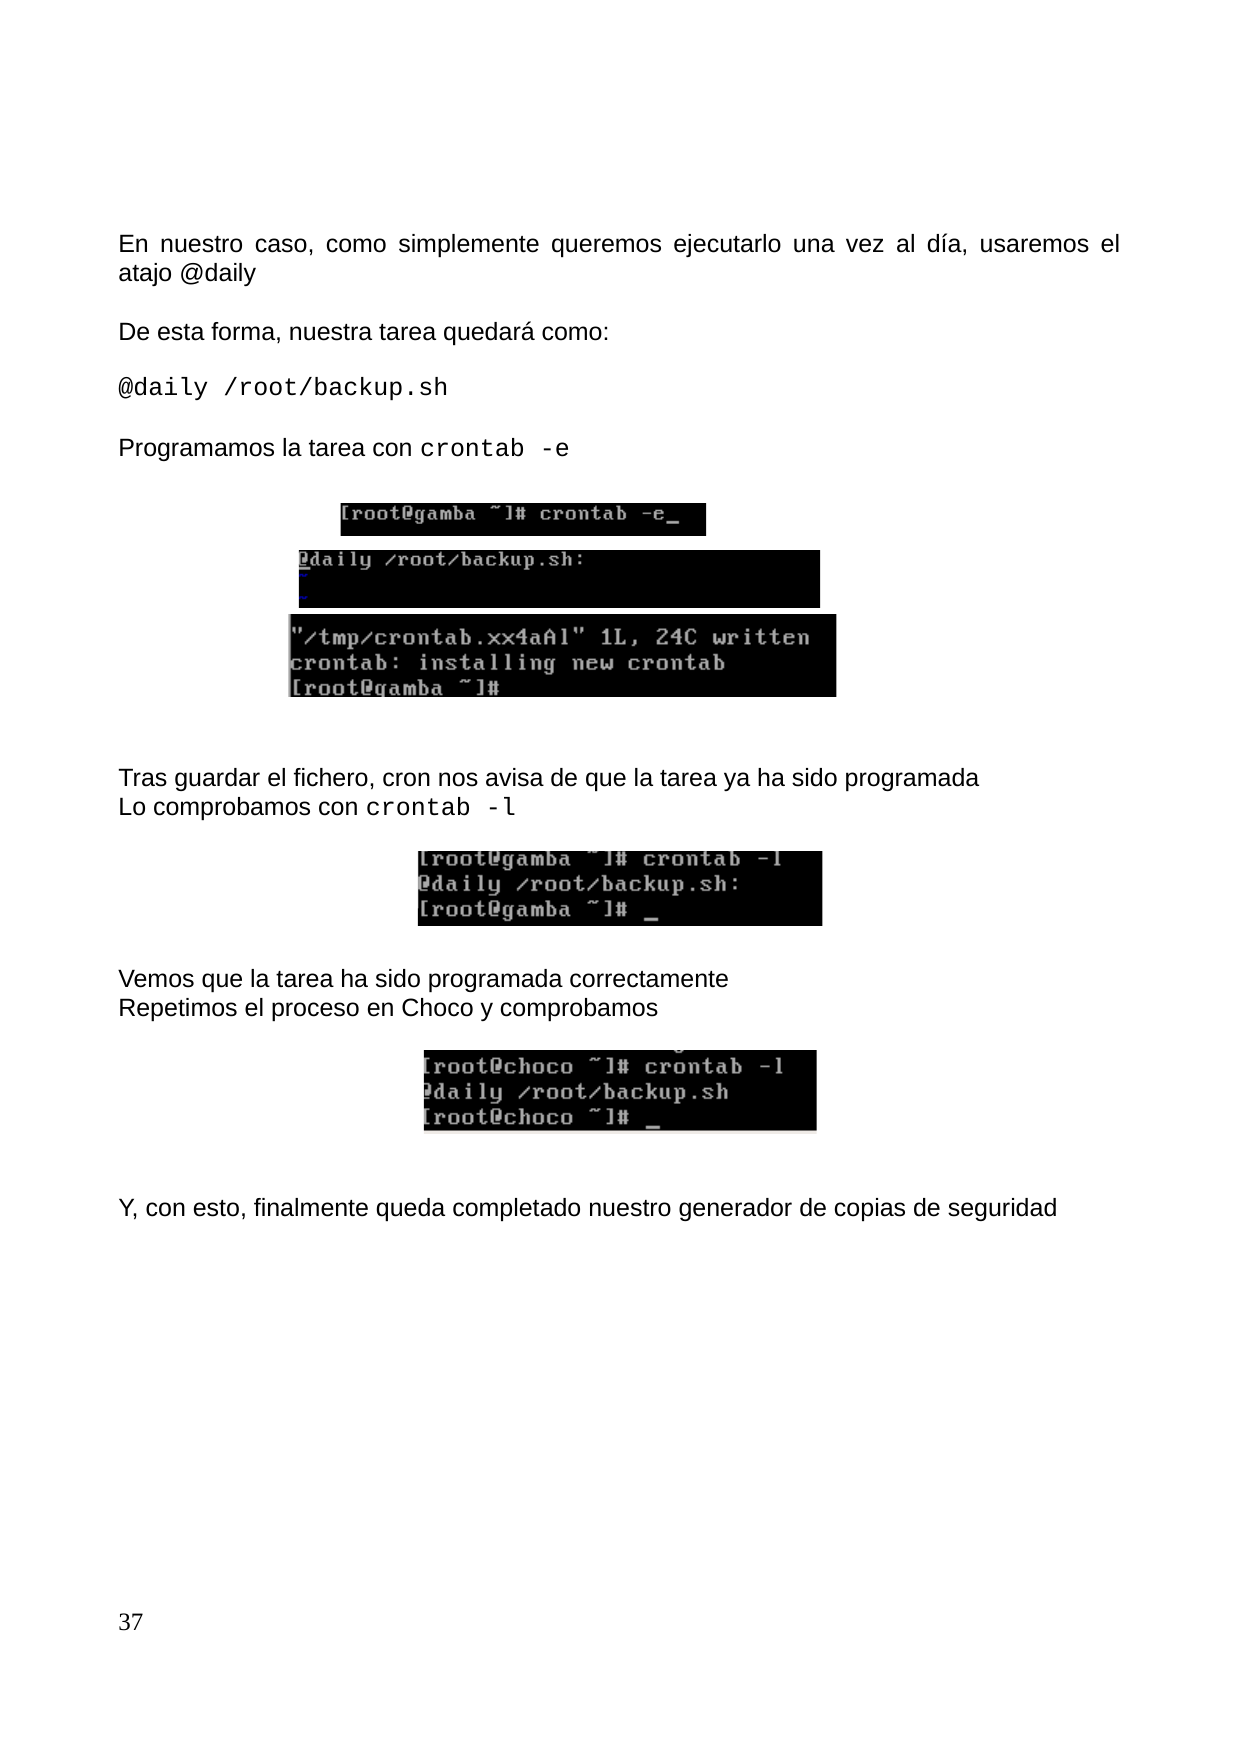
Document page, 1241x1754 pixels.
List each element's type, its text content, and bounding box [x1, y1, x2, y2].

picture [417, 851, 823, 926]
picture [288, 614, 837, 697]
picture [298, 550, 821, 608]
text Repetimos el proceso en Choco y comprobamos [118, 993, 1122, 1022]
text De esta forma, nuestra tarea quedará como: [118, 316, 1122, 345]
text Vemos que la tarea ha sido programada correctamente [118, 964, 1122, 993]
text Programamos la tarea con crontab -e [118, 432, 1122, 463]
text En nuestro caso, como simplemente queremos ejecutarlo una vez al día, usaremos el atajo @daily [118, 229, 1122, 287]
picture [340, 503, 707, 536]
text Lo comprobamos con crontab -l [118, 792, 1122, 823]
text @daily /root/backup.sh [118, 375, 1122, 403]
text Tras guardar el fichero, cron nos avisa de que la tarea ya ha sido programada [118, 763, 1122, 792]
picture [423, 1050, 817, 1134]
text Y, con esto, finalmente queda completado nuestro generador de copias de seguridad [118, 1193, 1122, 1221]
